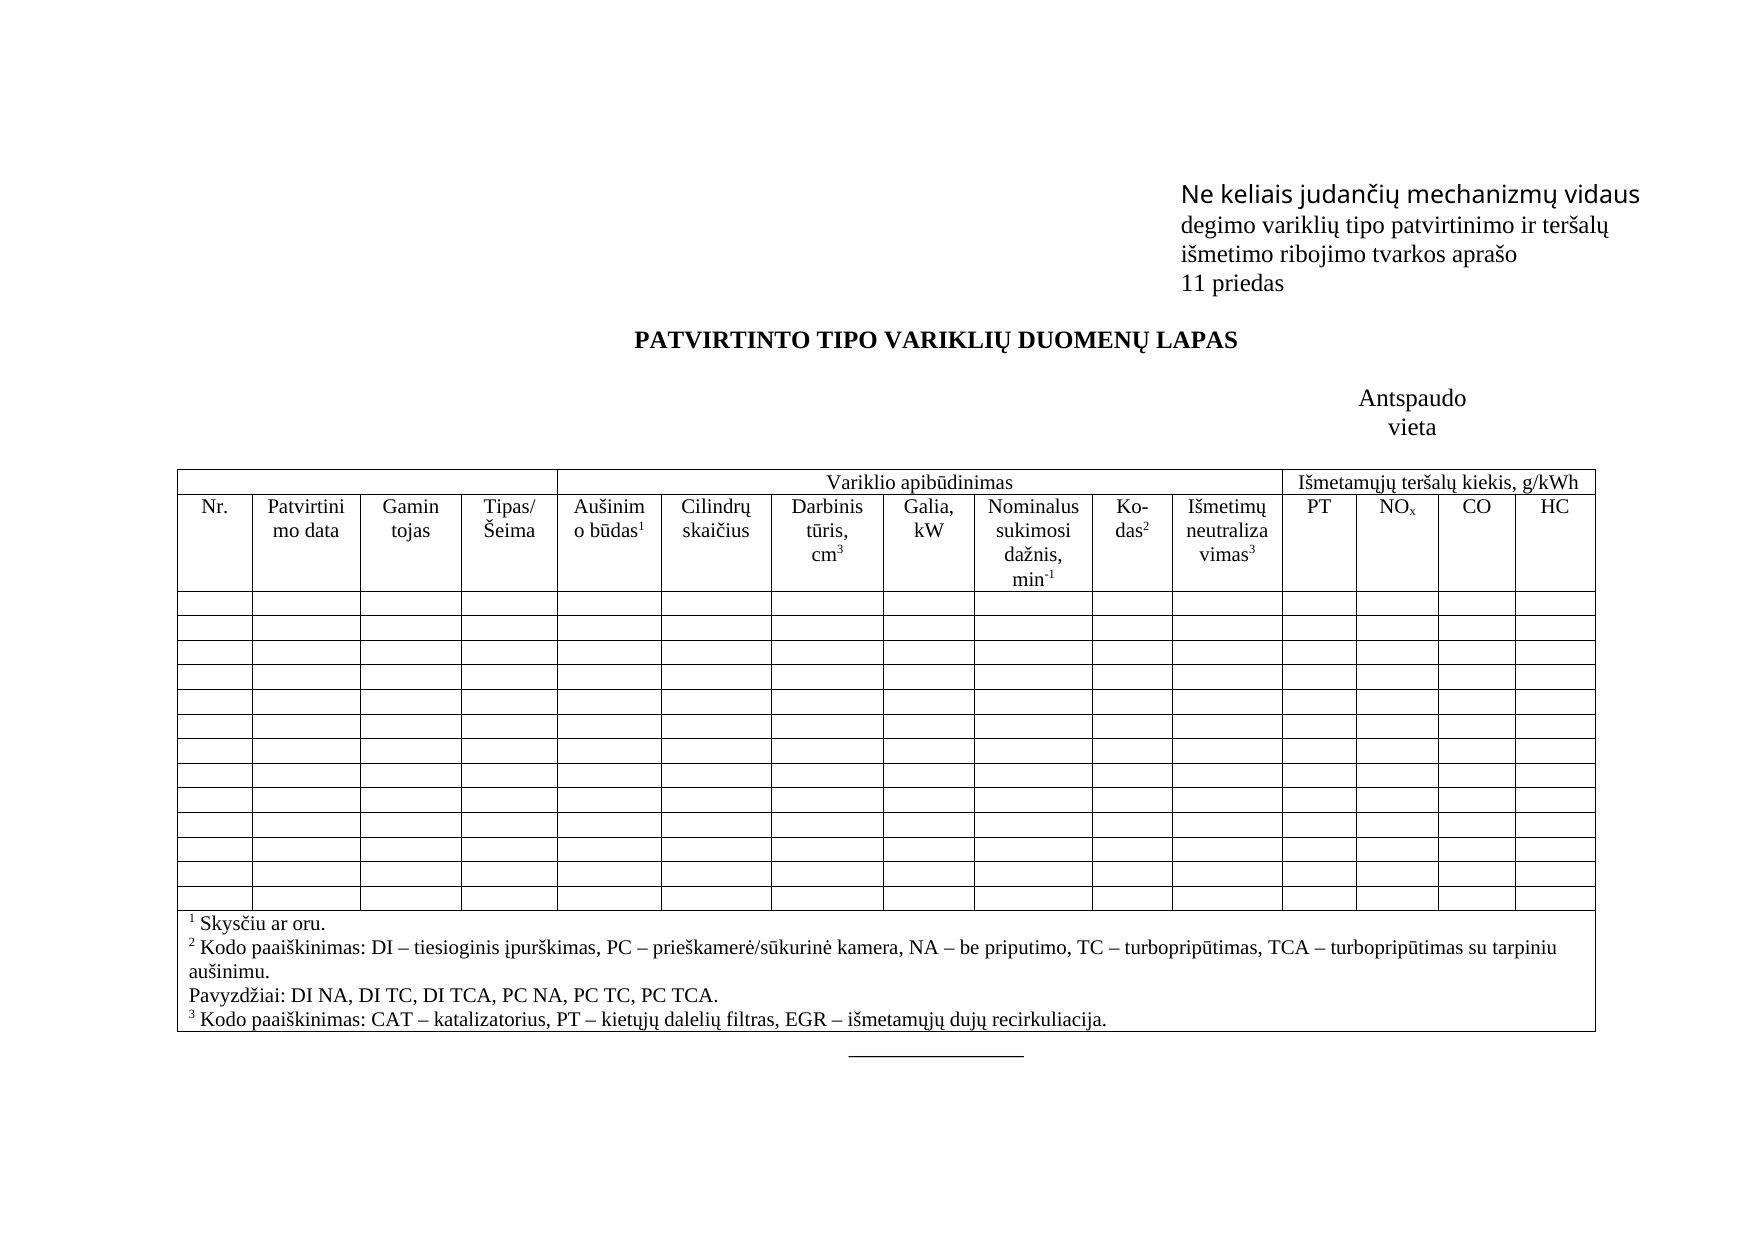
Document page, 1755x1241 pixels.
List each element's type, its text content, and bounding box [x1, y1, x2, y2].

table_cell [361, 665, 461, 689]
table_cell [462, 616, 557, 640]
table_cell [772, 764, 883, 787]
table_cell [361, 887, 461, 910]
table_cell [662, 592, 771, 615]
table_cell [1439, 616, 1515, 640]
table_cell [1093, 690, 1172, 713]
table_cell [1357, 887, 1438, 910]
table_cell [462, 788, 557, 812]
table_cell [253, 887, 360, 910]
table_cell 1 Skysčiu ar oru. 2 Kodo paaiškinimas: DI – tiesioginis įpurškimas, PC – prieškamerė/sūkurinė kamera, NA – be priputimo, TC – turbopripūtimas, TCA – turbopripūtimas su tarpiniu aušinimu. Pavyzdžiai: DI NA, DI TC, DI TCA, PC NA, PC TC, PC TCA. 3 Kodo paaiškinimas: CAT – katalizatorius, PT – kietųjų dalelių filtras, EGR – išmetamųjų dujų recirkuliacija. [178, 911, 1595, 1031]
table_cell [975, 592, 1092, 615]
table_cell [558, 665, 661, 689]
table_cell [772, 592, 883, 615]
table_header Išmetamųjų teršalų kiekis, g/kWh [1283, 470, 1595, 494]
table_cell [884, 887, 974, 910]
table_cell [178, 739, 252, 763]
table_cell [1283, 616, 1356, 640]
table_cell [361, 739, 461, 763]
table_cell [1357, 616, 1438, 640]
table_cell [361, 616, 461, 640]
table_cell [1516, 764, 1595, 787]
table_cell [462, 887, 557, 910]
table_cell [558, 862, 661, 886]
text ______________ [177, 1031, 1695, 1060]
table_cell [772, 715, 883, 738]
table_cell [1093, 788, 1172, 812]
table_cell [1173, 813, 1282, 836]
table_cell [1283, 887, 1356, 910]
table_cell [1173, 690, 1282, 713]
table_cell [662, 739, 771, 763]
table_cell [1283, 739, 1356, 763]
table_cell [178, 862, 252, 886]
table_cell [253, 641, 360, 664]
table_cell Gamin tojas [361, 495, 461, 591]
table_cell [1516, 715, 1595, 738]
table_cell [1093, 616, 1172, 640]
table_cell [1516, 813, 1595, 836]
table_cell Išmetimų neutralizavimas3 [1173, 495, 1282, 591]
table_cell [975, 616, 1092, 640]
table_cell [1093, 739, 1172, 763]
table_cell [1093, 715, 1172, 738]
table_cell [975, 764, 1092, 787]
table_cell Darbinis tūris, cm3 [772, 495, 883, 591]
table_cell [1516, 665, 1595, 689]
text PATVIRTINTO TIPO VARIKLIŲ DUOMENŲ LAPAS [177, 325, 1695, 354]
table_cell [1439, 592, 1515, 615]
table_cell [975, 838, 1092, 861]
table_cell [975, 665, 1092, 689]
table_cell [1357, 715, 1438, 738]
table_cell [1093, 813, 1172, 836]
table_cell [1439, 665, 1515, 689]
table_cell [772, 665, 883, 689]
table_cell [558, 641, 661, 664]
table_cell [1357, 739, 1438, 763]
table_cell [462, 813, 557, 836]
text išmetimo ribojimo tvarkos aprašo [177, 239, 1695, 268]
table_cell [361, 715, 461, 738]
table_cell [558, 592, 661, 615]
table_cell [178, 665, 252, 689]
table_cell [1093, 887, 1172, 910]
table_cell [975, 813, 1092, 836]
table_cell [975, 862, 1092, 886]
table_cell [558, 813, 661, 836]
table_cell [361, 764, 461, 787]
table_cell [1093, 665, 1172, 689]
table_cell [662, 665, 771, 689]
table_cell [1516, 739, 1595, 763]
table_cell [884, 788, 974, 812]
table_cell [884, 739, 974, 763]
table_cell [975, 690, 1092, 713]
table_cell [1357, 838, 1438, 861]
table_cell [1173, 616, 1282, 640]
table_cell [662, 715, 771, 738]
text Antspaudo [177, 383, 1695, 412]
table_cell [253, 690, 360, 713]
table_cell [1283, 764, 1356, 787]
table_cell [662, 887, 771, 910]
table_cell [1283, 592, 1356, 615]
table_cell [1173, 887, 1282, 910]
table_cell [772, 641, 883, 664]
table_cell [178, 838, 252, 861]
table_cell [1093, 641, 1172, 664]
table_cell Nr. [178, 495, 252, 591]
table_cell [1516, 616, 1595, 640]
table_cell [558, 764, 661, 787]
table_cell [1283, 665, 1356, 689]
table_cell [1283, 690, 1356, 713]
table_cell [1283, 715, 1356, 738]
table_cell [253, 764, 360, 787]
table_cell [462, 715, 557, 738]
table_cell [558, 715, 661, 738]
table_cell [884, 616, 974, 640]
table_cell [558, 788, 661, 812]
table_cell [1439, 788, 1515, 812]
table_cell [361, 592, 461, 615]
table_cell [1439, 764, 1515, 787]
text degimo variklių tipo patvirtinimo ir teršalų [177, 210, 1695, 239]
table_cell [253, 739, 360, 763]
table_cell [662, 641, 771, 664]
table_cell [884, 715, 974, 738]
table_cell [253, 788, 360, 812]
table_cell [253, 838, 360, 861]
table_cell [1357, 788, 1438, 812]
table_cell [1093, 592, 1172, 615]
table_cell [178, 616, 252, 640]
table_cell [1093, 764, 1172, 787]
table_cell Patvirtinimo data [253, 495, 360, 591]
text Ne keliais judančių mechanizmų vidaus [177, 176, 1695, 210]
table_cell [253, 665, 360, 689]
table_header Variklio apibūdinimas [558, 470, 1282, 494]
table_cell Nominalus sukimosi dažnis, min-1 [975, 495, 1092, 591]
table_cell [1516, 838, 1595, 861]
table_cell [1357, 764, 1438, 787]
table_cell [884, 862, 974, 886]
table_cell Galia, kW [884, 495, 974, 591]
table_cell [975, 887, 1092, 910]
table_cell [662, 838, 771, 861]
table_cell [662, 690, 771, 713]
table_cell [178, 690, 252, 713]
table_cell [462, 665, 557, 689]
table_cell [253, 592, 360, 615]
table_cell [662, 813, 771, 836]
table_cell [253, 715, 360, 738]
table_cell [1173, 838, 1282, 861]
table_cell [178, 764, 252, 787]
table_cell [1357, 665, 1438, 689]
table_cell [253, 616, 360, 640]
table_cell [1516, 862, 1595, 886]
table_cell [1093, 838, 1172, 861]
table_cell [361, 641, 461, 664]
table_cell [1439, 641, 1515, 664]
table_cell [1173, 665, 1282, 689]
table_cell Tipas/ Šeima [462, 495, 557, 591]
table_cell [1173, 862, 1282, 886]
table_cell CO [1439, 495, 1515, 591]
table_cell [1283, 862, 1356, 886]
table_cell [253, 813, 360, 836]
table_cell [975, 788, 1092, 812]
table_cell [884, 690, 974, 713]
table_cell [178, 887, 252, 910]
table_cell [884, 665, 974, 689]
table_cell [1357, 641, 1438, 664]
table_cell [1357, 690, 1438, 713]
table_cell [772, 838, 883, 861]
table_cell [558, 838, 661, 861]
table_cell [462, 641, 557, 664]
table_cell [1439, 690, 1515, 713]
table_cell [558, 887, 661, 910]
table_cell [1173, 715, 1282, 738]
table_cell [772, 813, 883, 836]
table_cell NOx [1357, 495, 1438, 591]
table_cell [662, 616, 771, 640]
table_cell [884, 838, 974, 861]
table_cell [1439, 813, 1515, 836]
table_cell [772, 739, 883, 763]
table_cell [975, 641, 1092, 664]
table_cell [462, 764, 557, 787]
table_cell [1516, 592, 1595, 615]
table_cell [1173, 592, 1282, 615]
table_cell [662, 862, 771, 886]
table_cell [772, 788, 883, 812]
table_cell [1173, 788, 1282, 812]
table_cell [772, 690, 883, 713]
table_cell [1439, 739, 1515, 763]
table_cell [361, 788, 461, 812]
table_cell [361, 838, 461, 861]
table_cell [1357, 592, 1438, 615]
table_cell [1516, 788, 1595, 812]
table_cell [662, 764, 771, 787]
table_cell [361, 690, 461, 713]
table_cell [1439, 838, 1515, 861]
table_cell [975, 715, 1092, 738]
table_cell [558, 690, 661, 713]
table_cell [1357, 862, 1438, 886]
table_cell [1357, 813, 1438, 836]
table_cell [772, 862, 883, 886]
table_cell [884, 641, 974, 664]
table_cell [1173, 641, 1282, 664]
table_cell [1283, 788, 1356, 812]
table_cell Cilindrų skaičius [662, 495, 771, 591]
table_cell [1516, 641, 1595, 664]
table_cell [178, 813, 252, 836]
table_cell [558, 616, 661, 640]
table_cell [772, 887, 883, 910]
table_cell [1093, 862, 1172, 886]
text vieta [177, 412, 1695, 440]
table_cell [1516, 690, 1595, 713]
table_cell HC [1516, 495, 1595, 591]
table_cell [178, 592, 252, 615]
table_cell [361, 862, 461, 886]
table_cell [1516, 887, 1595, 910]
table_cell [178, 641, 252, 664]
text 11 priedas [177, 268, 1695, 297]
table_cell [1283, 838, 1356, 861]
table_cell [462, 739, 557, 763]
table_header [178, 470, 557, 494]
table_cell [361, 813, 461, 836]
table_cell [1283, 813, 1356, 836]
table_cell [178, 788, 252, 812]
table_cell [462, 838, 557, 861]
table_cell [662, 788, 771, 812]
table_cell PT [1283, 495, 1356, 591]
table_cell [772, 616, 883, 640]
table_cell [253, 862, 360, 886]
table_cell [178, 715, 252, 738]
table_cell [884, 813, 974, 836]
table_cell [884, 592, 974, 615]
table_cell [558, 739, 661, 763]
table_cell [1173, 739, 1282, 763]
table_cell [462, 690, 557, 713]
table_cell [975, 739, 1092, 763]
table_cell [1439, 862, 1515, 886]
table_cell [884, 764, 974, 787]
table_cell Aušinimo būdas1 [558, 495, 661, 591]
table_cell [462, 592, 557, 615]
table_cell [1439, 887, 1515, 910]
table_cell [1173, 764, 1282, 787]
table_cell Ko-das2 [1093, 495, 1172, 591]
table_cell [1439, 715, 1515, 738]
table_cell [1283, 641, 1356, 664]
table_cell [462, 862, 557, 886]
